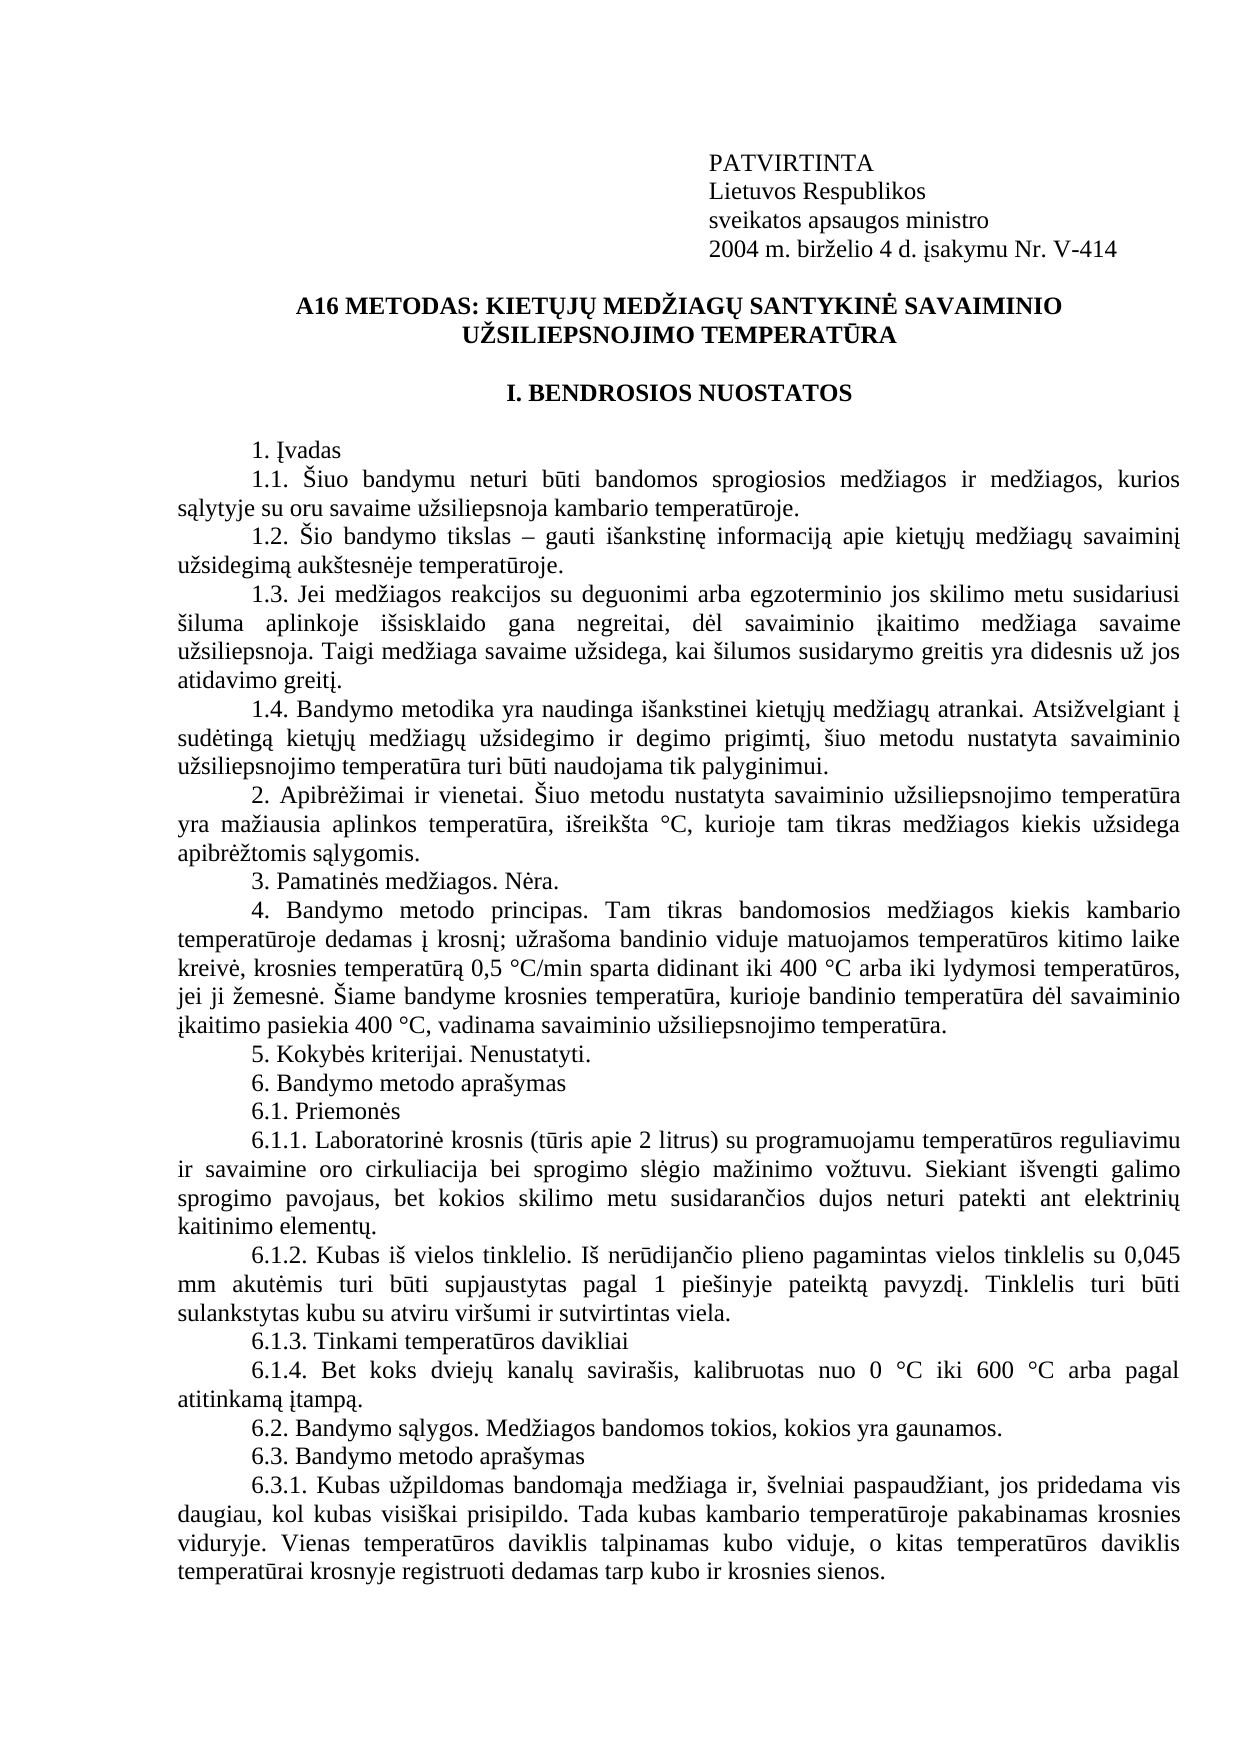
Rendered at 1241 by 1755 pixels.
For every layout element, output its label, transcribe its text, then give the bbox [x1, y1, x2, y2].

text 6. Bandymo metodo aprašymas [177, 1068, 1181, 1096]
text Lietuvos Respublikos [177, 176, 1181, 205]
text 1.4. Bandymo metodika yra naudinga išankstinei kietųjų medžiagų atrankai. Atsižvelgiant į sudėtingą kietųjų medžiagų užsidegimo ir degimo prigimtį, šiuo metodu nustatyta savaiminio užsiliepsnojimo temperatūra turi būti naudojama tik palyginimui. [177, 694, 1181, 780]
text 1.2. Šio bandymo tikslas – gauti išankstinę informaciją apie kietųjų medžiagų savaiminį užsidegimą aukštesnėje temperatūroje. [177, 521, 1181, 579]
text 6.2. Bandymo sąlygos. Medžiagos bandomos tokios, kokios yra gaunamos. [177, 1413, 1181, 1441]
text 5. Kokybės kriterijai. Nenustatyti. [177, 1039, 1181, 1068]
text 1. Įvadas [177, 435, 1181, 464]
text 3. Pamatinės medžiagos. Nėra. [177, 866, 1181, 895]
text 6.3. Bandymo metodo aprašymas [177, 1441, 1181, 1470]
text 6.1.4. Bet koks dviejų kanalų savirašis, kalibruotas nuo 0 °C iki 600 °C arba pagal atitinkamą įtampą. [177, 1355, 1181, 1413]
text 6.1.1. Laboratorinė krosnis (tūris apie 2 litrus) su programuojamu temperatūros reguliavimu ir savaimine oro cirkuliacija bei sprogimo slėgio mažinimo vožtuvu. Siekiant išvengti galimo sprogimo pavojaus, bet kokios skilimo metu susidarančios dujos neturi patekti ant elektrinių kaitinimo elementų. [177, 1125, 1181, 1240]
text PATVIRTINTA [177, 148, 1181, 176]
text 2004 m. birželio 4 d. įsakymu Nr. V-414 [177, 234, 1235, 263]
text 4. Bandymo metodo principas. Tam tikras bandomosios medžiagos kiekis kambario temperatūroje dedamas į krosnį; užrašoma bandinio viduje matuojamos temperatūros kitimo laike kreivė, krosnies temperatūrą 0,5 °C/min sparta didinant iki 400 °C arba iki lydymosi temperatūros, jei ji žemesnė. Šiame bandyme krosnies temperatūra, kurioje bandinio temperatūra dėl savaiminio įkaitimo pasiekia 400 °C, vadinama savaiminio užsiliepsnojimo temperatūra. [177, 895, 1181, 1039]
text 1.3. Jei medžiagos reakcijos su deguonimi arba egzoterminio jos skilimo metu susidariusi šiluma aplinkoje išsisklaido gana negreitai, dėl savaiminio įkaitimo medžiaga savaime užsiliepsnoja. Taigi medžiaga savaime užsidega, kai šilumos susidarymo greitis yra didesnis už jos atidavimo greitį. [177, 579, 1181, 694]
text I. BENDROSIOS NUOSTATOS [177, 378, 1181, 406]
text sveikatos apsaugos ministro [177, 205, 1181, 234]
text 6.1.2. Kubas iš vielos tinklelio. Iš nerūdijančio plieno pagamintas vielos tinklelis su 0,045 mm akutėmis turi būti supjaustytas pagal 1 piešinyje pateiktą pavyzdį. Tinklelis turi būti sulankstytas kubu su atviru viršumi ir sutvirtintas viela. [177, 1240, 1181, 1326]
text 6.1.3. Tinkami temperatūros davikliai [177, 1326, 1181, 1355]
text 2. Apibrėžimai ir vienetai. Šiuo metodu nustatyta savaiminio užsiliepsnojimo temperatūra yra mažiausia aplinkos temperatūra, išreikšta °C, kurioje tam tikras medžiagos kiekis užsidega apibrėžtomis sąlygomis. [177, 780, 1181, 866]
text 6.3.1. Kubas užpildomas bandomąja medžiaga ir, švelniai paspaudžiant, jos pridedama vis daugiau, kol kubas visiškai prisipildo. Tada kubas kambario temperatūroje pakabinamas krosnies viduryje. Vienas temperatūros daviklis talpinamas kubo viduje, o kitas temperatūros daviklis temperatūrai krosnyje registruoti dedamas tarp kubo ir krosnies sienos. [177, 1470, 1181, 1585]
text A16 METODAS: KIETŲJŲ MEDŽIAGŲ SANTYKINĖ SAVAIMINIO UŽSILIEPSNOJIMO TEMPERATŪRA [177, 291, 1181, 349]
text 1.1. Šiuo bandymu neturi būti bandomos sprogiosios medžiagos ir medžiagos, kurios sąlytyje su oru savaime užsiliepsnoja kambario temperatūroje. [177, 464, 1181, 521]
text 6.1. Priemonės [177, 1096, 1181, 1125]
